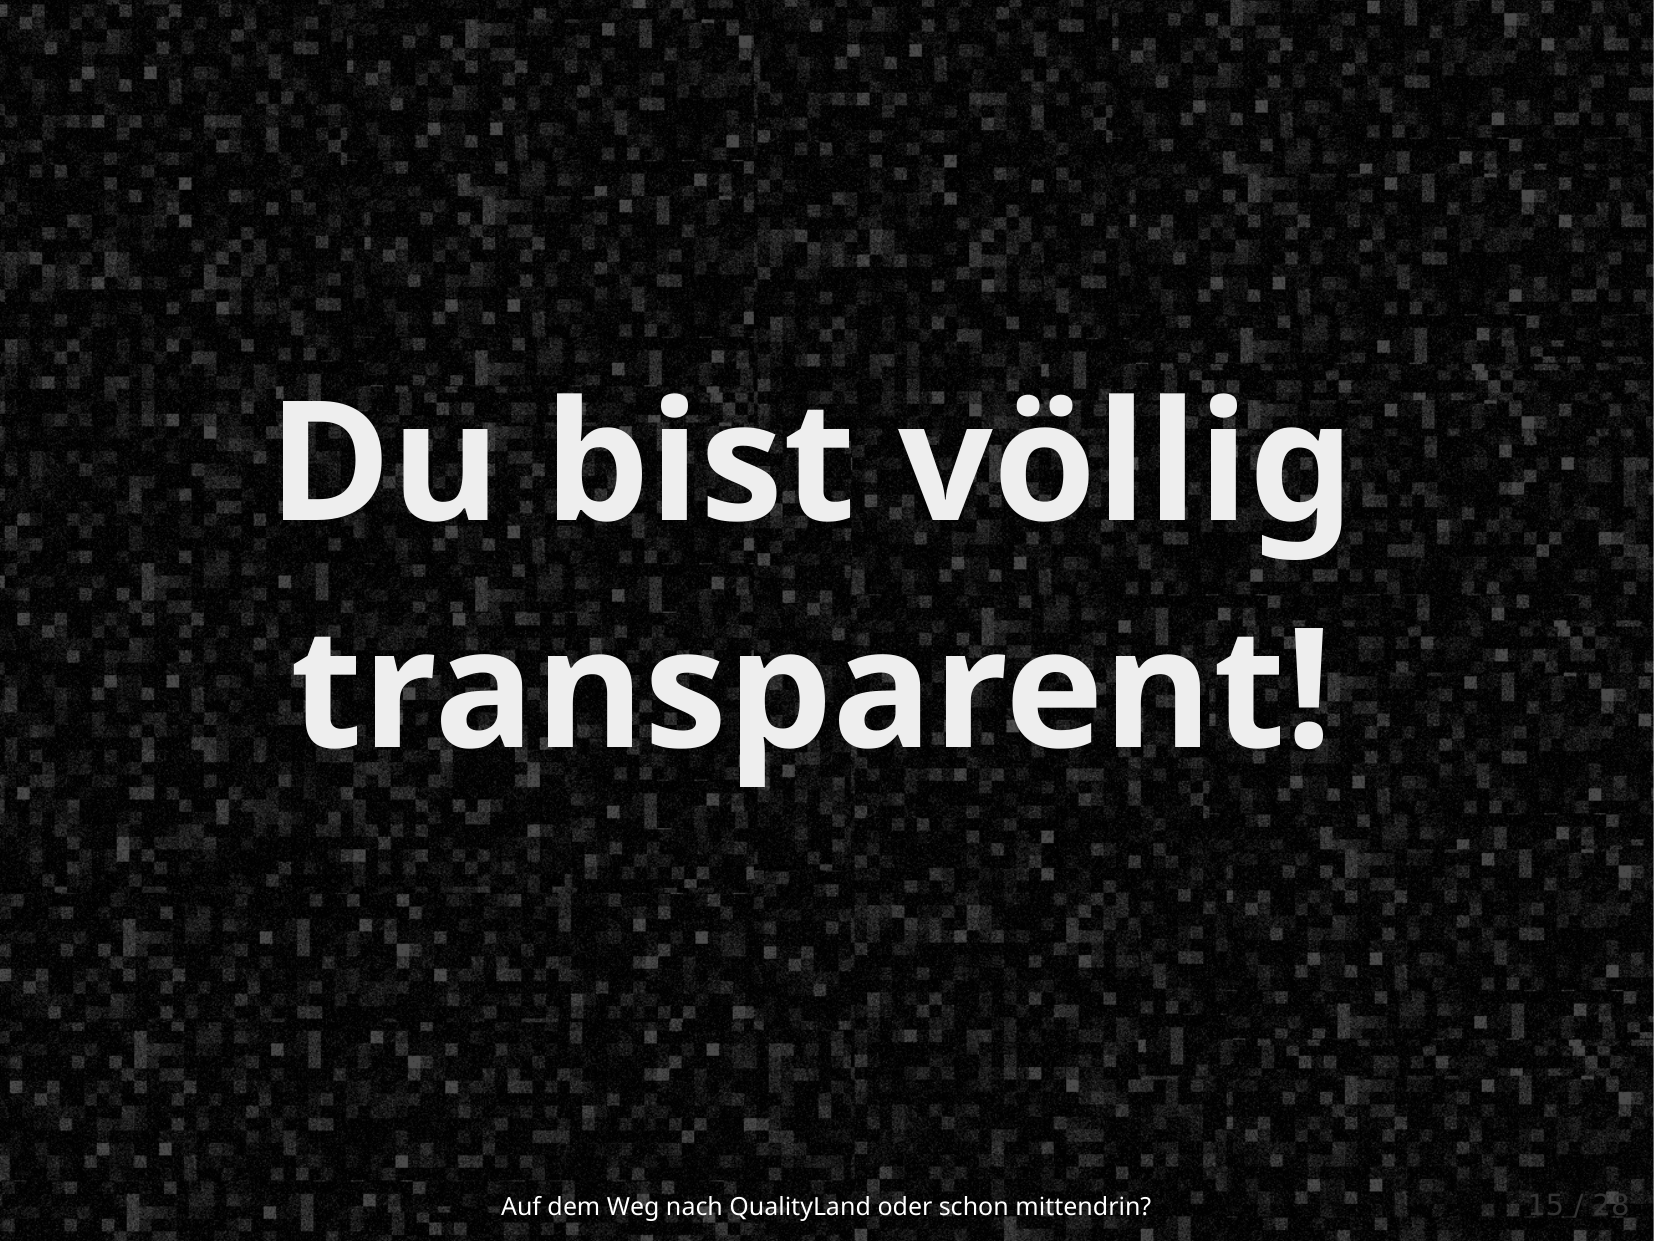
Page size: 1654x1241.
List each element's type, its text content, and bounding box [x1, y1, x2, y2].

picture [0, 0, 1654, 1241]
title Du bist völlig transparent! [118, 350, 1506, 789]
